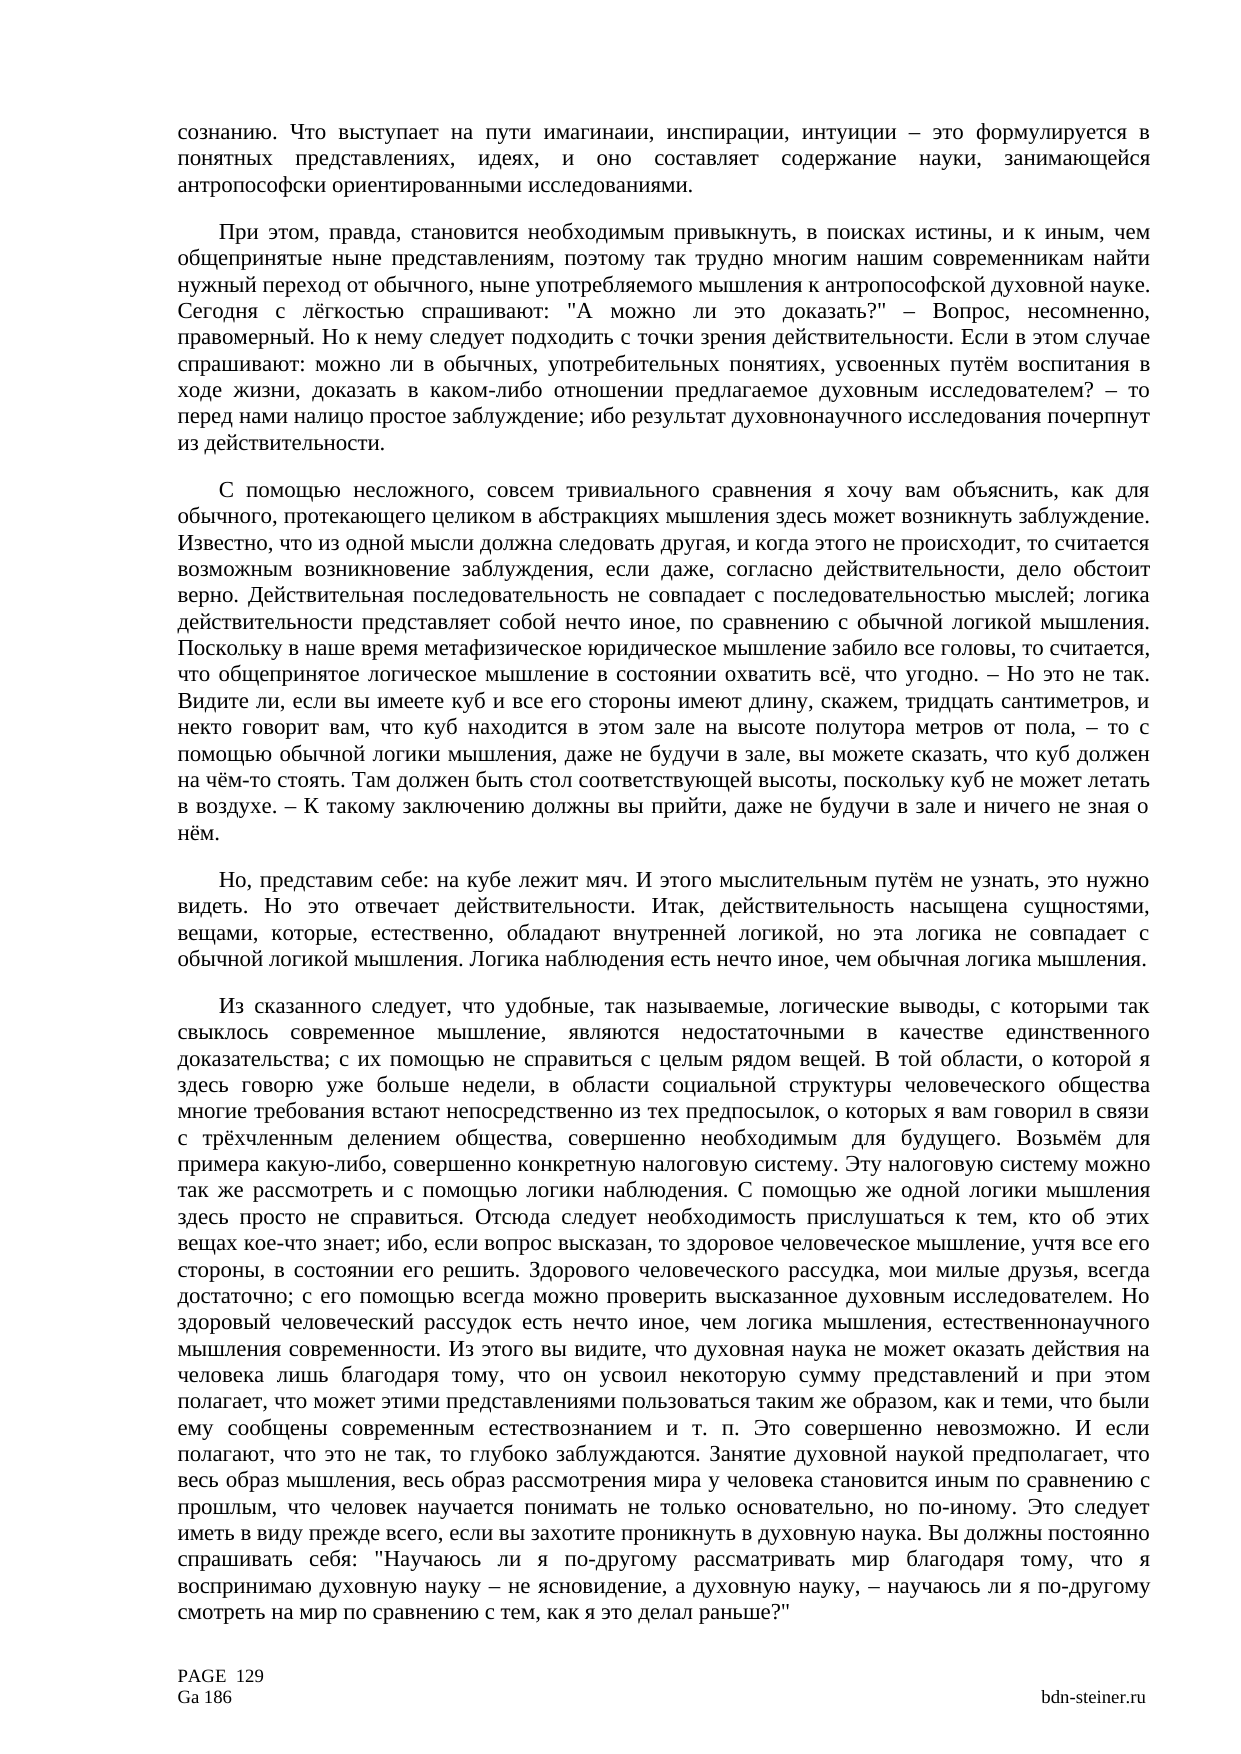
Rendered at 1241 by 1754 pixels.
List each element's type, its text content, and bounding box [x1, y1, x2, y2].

text Из сказанного следует, что удобные, так называемые, логические выводы, с которыми так свыклось современное мышление, являются недостаточными в качестве единственного доказательства; с их помощью не справиться с целым рядом вещей. В той области, о которой я здесь говорю уже больше недели, в области социальной структуры человеческого общества многие требования встают непосредственно из тех предпосылок, о которых я вам говорил в связи с трёхчленным делением общества, совершенно необходимым для будущего. Возьмём для примера какую-либо, совершенно конкретную налоговую систему. Эту налоговую систему можно так же рассмотреть и с помощью логики наблюдения. С помощью же одной логики мышления здесь просто не справиться. Отсюда следует необходимость прислушаться к тем, кто об этих вещах кое-что знает; ибо, если вопрос высказан, то здоровое человеческое мышление, учтя все его стороны, в состоянии его решить. Здорового человеческого рассудка, мои милые друзья, всегда достаточно; с его помощью всегда можно проверить высказанное духовным исследователем. Но здоровый человеческий рассудок есть нечто иное, чем логика мышления, естественнонаучного мышления современности. Из этого вы видите, что духовная наука не может оказать действия на человека лишь благодаря тому, что он усвоил некоторую сумму представлений и при этом полагает, что может этими представлениями пользоваться таким же образом, как и теми, что были ему сообщены современным естествознанием и т. п. Это совершенно невозможно. И если полагают, что это не так, то глубоко заблуждаются. Занятие духовной наукой предполагает, что весь образ мышления, весь образ рассмотрения мира у человека становится иным по сравнению с прошлым, что человек научается понимать не только основательно, но по-иному. Это следует иметь в виду прежде всего, если вы захотите проникнуть в духовную наука. Вы должны постоянно спрашивать себя: "Научаюсь ли я по-другому рассматривать мир благодаря тому, что я воспринимаю духовную науку – не ясновидение, а духовную науку, – научаюсь ли я по-другому смотреть на мир по сравнению с тем, как я это делал раньше?" [177, 992, 1152, 1624]
text С помощью несложного, совсем тривиального сравнения я хочу вам объяснить, как для обычного, протекающего целиком в абстракциях мышления здесь может возникнуть заблуждение. Известно, что из одной мысли должна следовать другая, и когда этого не происходит, то считается возможным возникновение заблуждения, если даже, согласно действительности, дело обстоит верно. Действительная последовательность не совпадает с последовательностью мыслей; логика действительности представляет собой нечто иное, по сравнению с обычной логикой мышления. Поскольку в наше время метафизическое юридическое мышление забило все головы, то считается, что общепринятое логическое мышление в состоянии охватить всё, что угодно. – Но это не так. Видите ли, если вы имеете куб и все его стороны имеют длину, скажем, тридцать сантиметров, и некто говорит вам, что куб находится в этом зале на высоте полутора метров от пола, – то с помощью обычной логики мышления, даже не будучи в зале, вы можете сказать, что куб должен на чём-то стоять. Там должен быть стол соответствующей высоты, поскольку куб не может летать в воздухе. – К такому заключению должны вы прийти, даже не будучи в зале и ничего не зная о нём. [177, 476, 1152, 845]
text Но, представим себе: на кубе лежит мяч. И этого мыслительным путём не узнать, это нужно видеть. Но это отвечает действительности. Итак, действительность насыщена сущностями, вещами, которые, естественно, обладают внутренней логикой, но эта логика не совпадает с обычной логикой мышления. Логика наблюдения есть нечто иное, чем обычная логика мышления. [177, 866, 1152, 971]
text При этом, правда, становится необходимым привыкнуть, в поисках истины, и к иным, чем общепринятые ныне представлениям, поэтому так трудно многим нашим современникам найти нужный переход от обычного, ныне употребляемого мышления к антропософской духовной науке. Сегодня с лёгкостью спрашивают: "А можно ли это доказать?" – Вопрос, несомненно, правомерный. Но к нему следует подходить с точки зрения действительности. Если в этом случае спрашивают: можно ли в обычных, употребительных понятиях, усвоенных путём воспитания в ходе жизни, доказать в каком-либо отношении предлагаемое духовным исследователем? – то перед нами налицо простое заблуждение; ибо результат духовнонаучного исследования почерпнут из действительности. [177, 218, 1152, 455]
text сознанию. Что выступает на пути имагинаии, инспирации, интуиции – это формулируется в понятных представлениях, идеях, и оно составляет содержание науки, занимающейся антропософски ориентированными исследованиями. [177, 118, 1152, 197]
